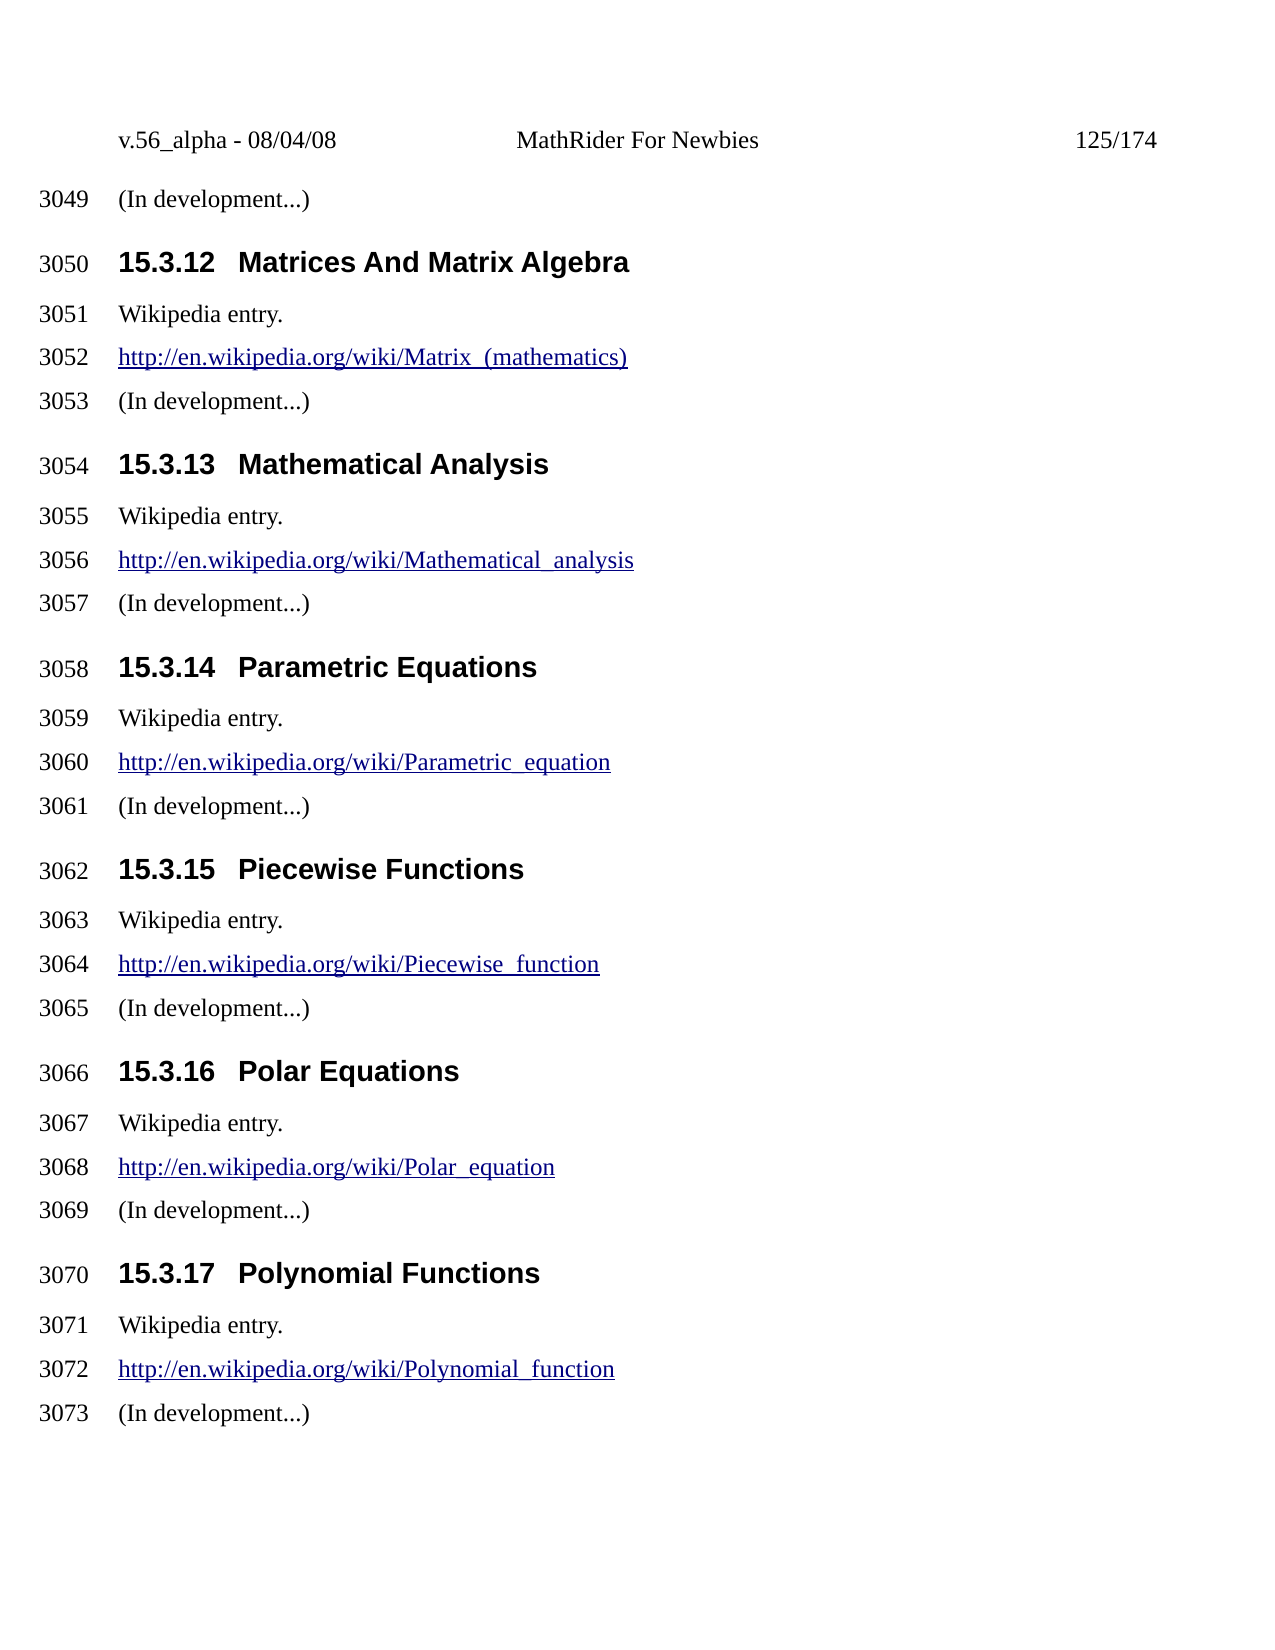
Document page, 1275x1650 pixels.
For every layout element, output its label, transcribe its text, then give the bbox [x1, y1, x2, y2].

subtitle Polynomial Functions [118, 1257, 1157, 1290]
text http://en.wikipedia.org/wiki/Polynomial_function [118, 1354, 1157, 1383]
text Wikipedia entry. [118, 703, 1157, 732]
text Wikipedia entry. [118, 906, 1157, 934]
text Wikipedia entry. [118, 1310, 1157, 1339]
text (In development...) [118, 386, 1157, 415]
text (In development...) [118, 791, 1157, 819]
text Wikipedia entry. [118, 299, 1157, 327]
subtitle Polar Equations [118, 1054, 1157, 1088]
text http://en.wikipedia.org/wiki/Parametric_equation [118, 747, 1157, 776]
text (In development...) [118, 588, 1157, 617]
text http://en.wikipedia.org/wiki/Piecewise_function [118, 949, 1157, 978]
subtitle Matrices And Matrix Algebra [118, 245, 1157, 279]
subtitle Piecewise Functions [118, 852, 1157, 886]
subtitle Parametric Equations [118, 650, 1157, 683]
text (In development...) [118, 1398, 1157, 1426]
subtitle Mathematical Analysis [118, 447, 1157, 481]
text Wikipedia entry. [118, 501, 1157, 530]
text http://en.wikipedia.org/wiki/Polar_equation [118, 1152, 1157, 1180]
text (In development...) [118, 993, 1157, 1022]
text Wikipedia entry. [118, 1108, 1157, 1137]
text http://en.wikipedia.org/wiki/Mathematical_analysis [118, 545, 1157, 573]
text (In development...) [118, 1195, 1157, 1224]
text (In development...) [118, 184, 1157, 213]
text http://en.wikipedia.org/wiki/Matrix_(mathematics) [118, 342, 1157, 371]
